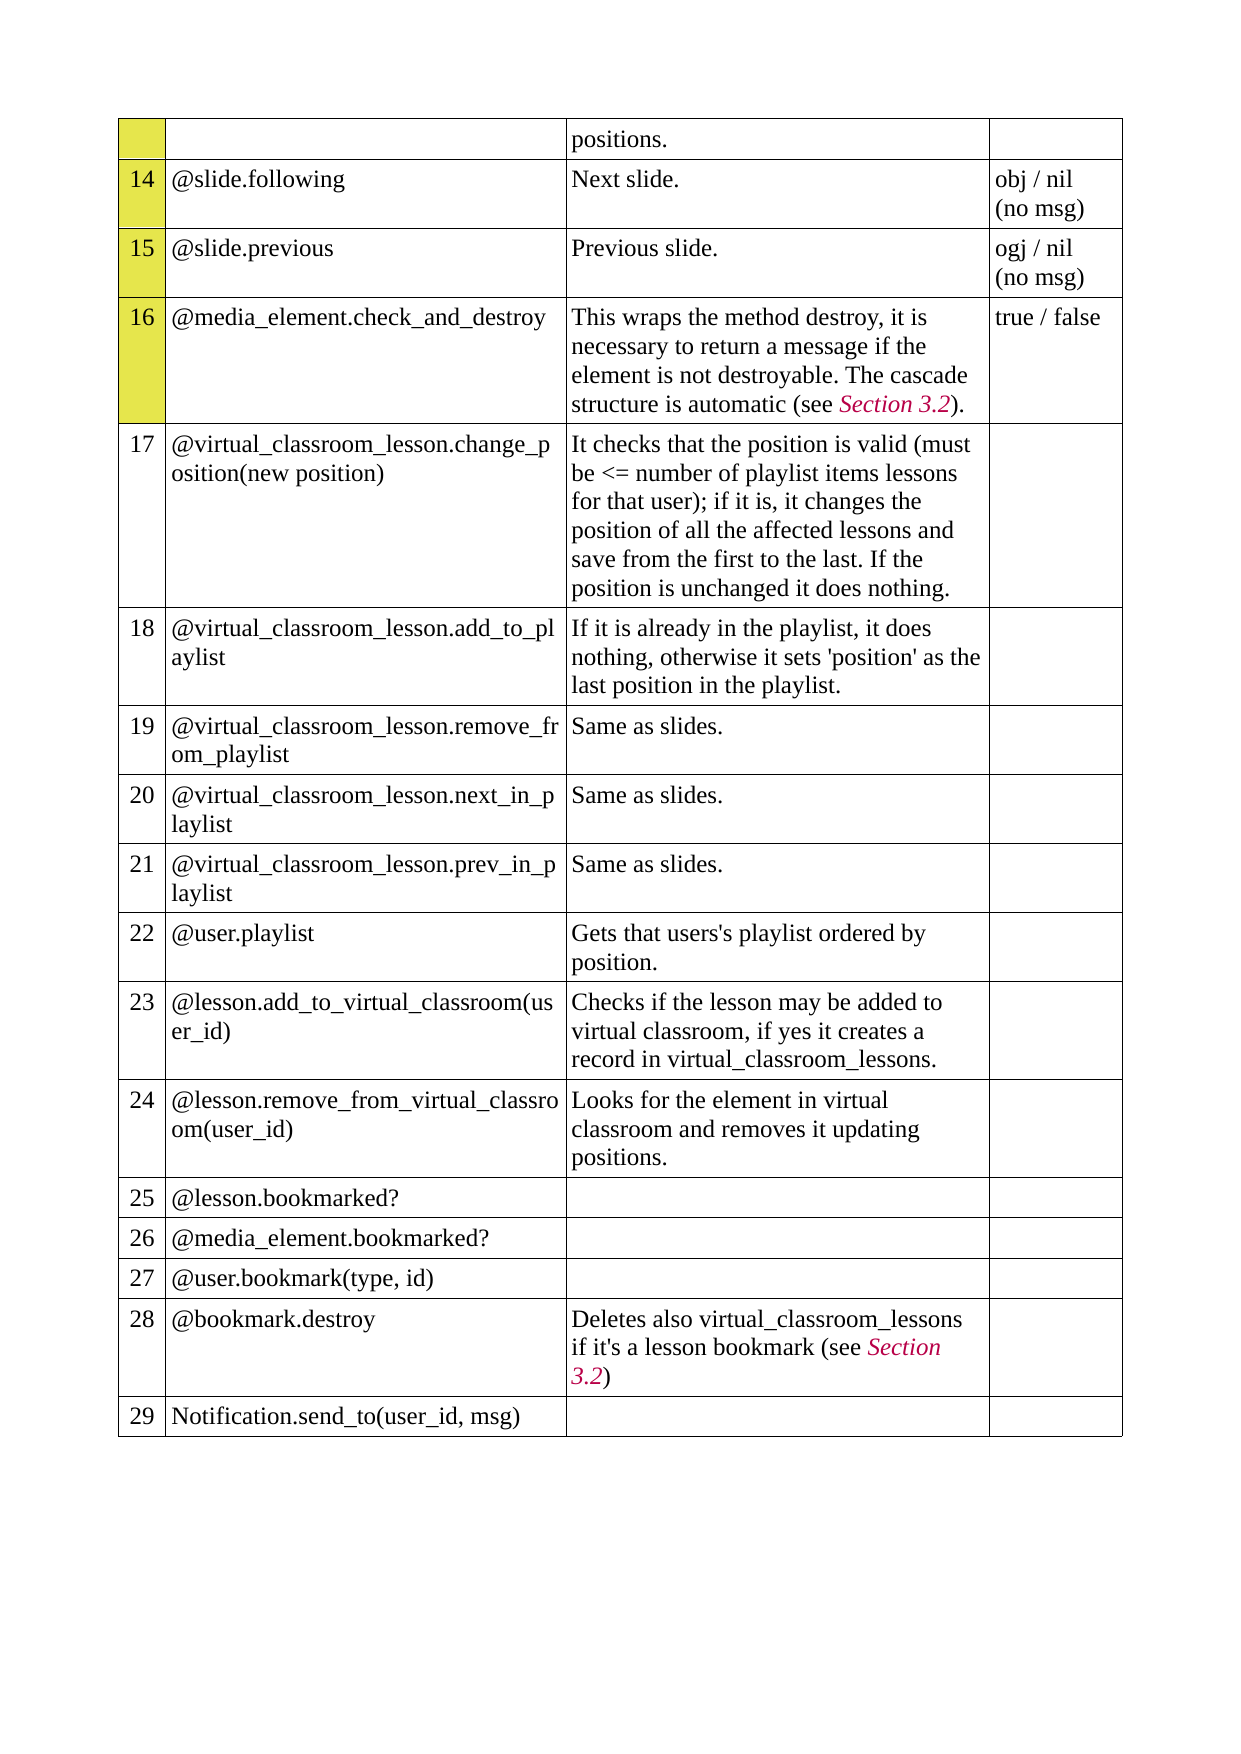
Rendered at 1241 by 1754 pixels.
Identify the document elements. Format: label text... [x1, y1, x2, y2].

table_cell Previous slide. [567, 229, 989, 297]
table_cell @bookmark.destroy [166, 1299, 566, 1396]
table_cell 24 [119, 1080, 165, 1177]
table_cell ogj / nil (no msg) [990, 229, 1122, 297]
table_cell Checks if the lesson may be added to virtual classroom, if yes it creates a record in virtual_classroom_lessons. [567, 982, 989, 1079]
table_cell [166, 119, 566, 158]
table_cell Gets that users's playlist ordered by position. [567, 913, 989, 981]
table_cell Deletes also virtual_classroom_lessons if it's a lesson bookmark (see Section 3.2) [567, 1299, 989, 1396]
table_cell @user.bookmark(type, id) [166, 1259, 566, 1298]
table_cell @lesson.add_to_virtual_classroom(user_id) [166, 982, 566, 1079]
table_cell Same as slides. [567, 844, 989, 912]
table_cell [990, 1259, 1122, 1298]
table_cell [990, 1218, 1122, 1257]
table_cell 14 [119, 160, 165, 227]
table_cell 25 [119, 1178, 165, 1217]
table_cell Looks for the element in virtual classroom and removes it updating positions. [567, 1080, 989, 1177]
table_cell true / false [990, 298, 1122, 423]
table_cell Same as slides. [567, 775, 989, 843]
table_cell 17 [119, 424, 165, 607]
table_cell [990, 982, 1122, 1079]
table_cell @virtual_classroom_lesson.prev_in_playlist [166, 844, 566, 912]
table_cell @slide.previous [166, 229, 566, 297]
table_cell 18 [119, 608, 165, 705]
table_cell @virtual_classroom_lesson.remove_from_playlist [166, 706, 566, 774]
table_cell [990, 844, 1122, 912]
table_cell [567, 1259, 989, 1298]
table_cell 27 [119, 1259, 165, 1298]
table_cell [567, 1397, 989, 1436]
table_cell @user.playlist [166, 913, 566, 981]
table_cell [990, 1178, 1122, 1217]
table_cell 20 [119, 775, 165, 843]
table_cell @slide.following [166, 160, 566, 227]
table_cell [990, 608, 1122, 705]
table_cell This wraps the method destroy, it is necessary to return a message if the element is not destroyable. The cascade structure is automatic (see Section 3.2). [567, 298, 989, 423]
table_cell 16 [119, 298, 165, 423]
table_cell @virtual_classroom_lesson.change_position(new position) [166, 424, 566, 607]
table_cell @lesson.remove_from_virtual_classroom(user_id) [166, 1080, 566, 1177]
table_cell @virtual_classroom_lesson.next_in_playlist [166, 775, 566, 843]
table_cell 23 [119, 982, 165, 1079]
table_cell Next slide. [567, 160, 989, 227]
table_cell @virtual_classroom_lesson.add_to_playlist [166, 608, 566, 705]
table_cell [990, 119, 1122, 158]
table_cell [990, 913, 1122, 981]
table_cell Notification.send_to(user_id, msg) [166, 1397, 566, 1436]
table_cell 29 [119, 1397, 165, 1436]
table_cell [990, 706, 1122, 774]
table_cell 19 [119, 706, 165, 774]
table_cell [567, 1218, 989, 1257]
table_cell 15 [119, 229, 165, 297]
table_cell [990, 1299, 1122, 1396]
table_cell 21 [119, 844, 165, 912]
table_cell Same as slides. [567, 706, 989, 774]
table_cell [990, 1397, 1122, 1436]
table_cell 22 [119, 913, 165, 981]
table_cell positions. [567, 119, 989, 158]
table_cell @lesson.bookmarked? [166, 1178, 566, 1217]
table_cell 28 [119, 1299, 165, 1396]
table_cell It checks that the position is valid (must be <= number of playlist items lessons for that user); if it is, it changes the position of all the affected lessons and save from the first to the last. If the position is unchanged it does nothing. [567, 424, 989, 607]
table_cell 26 [119, 1218, 165, 1257]
table_cell [567, 1178, 989, 1217]
table_cell [119, 119, 165, 158]
table_cell [990, 424, 1122, 607]
table_cell @media_element.check_and_destroy [166, 298, 566, 423]
table_cell [990, 1080, 1122, 1177]
table_cell If it is already in the playlist, it does nothing, otherwise it sets 'position' as the last position in the playlist. [567, 608, 989, 705]
table_cell @media_element.bookmarked? [166, 1218, 566, 1257]
table_cell obj / nil (no msg) [990, 160, 1122, 227]
table_cell [990, 775, 1122, 843]
